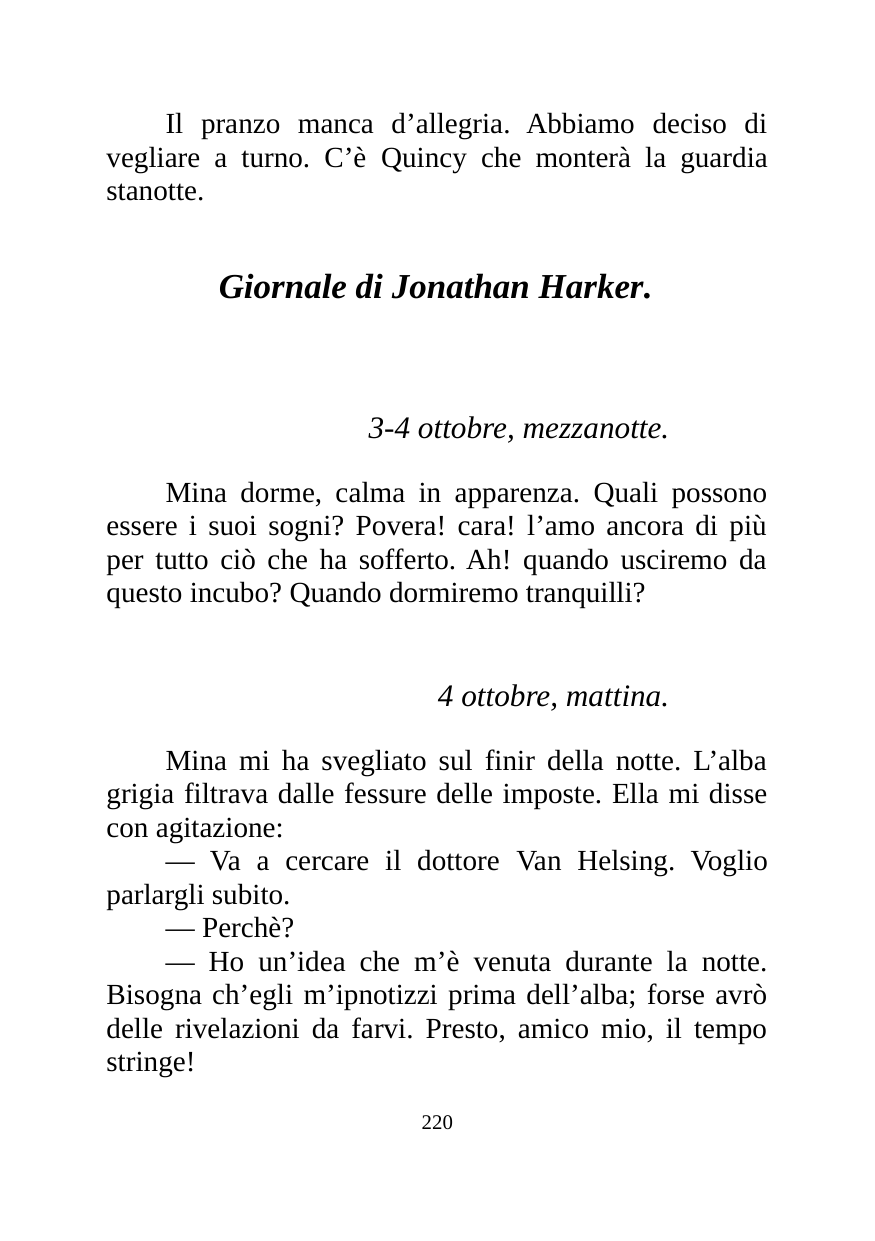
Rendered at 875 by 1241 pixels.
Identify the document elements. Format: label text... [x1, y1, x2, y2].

text — Ho un’idea che m’è venuta durante la notte. Bisogna ch’egli m’ipnotizzi prima dell’alba; forse avrò delle rivelazioni da farvi. Presto, amico mio, il tempo stringe! [106, 944, 768, 1078]
subtitle Giornale di Jonathan Harker. [106, 266, 768, 306]
text — Perchè? [106, 910, 768, 944]
text Mina dorme, calma in apparenza. Quali possono essere i suoi sogni? Povera! cara! l’amo ancora di più per tutto ciò che ha sofferto. Ah! quando usciremo da questo incubo? Quando dormiremo tranquilli? [106, 475, 768, 609]
text 4 ottobre, mattina. [106, 621, 768, 713]
text Il pranzo manca d’allegria. Abbiamo deciso di vegliare a turno. C’è Quincy che monterà la guardia stanotte. [106, 106, 768, 207]
text — Va a cercare il dottore Van Helsing. Voglio parlargli subito. [106, 843, 768, 910]
text 3-4 ottobre, mezzanotte. [106, 353, 768, 446]
text Mina mi ha svegliato sul finir della notte. L’alba grigia filtrava dalle fessure delle imposte. Ella mi disse con agitazione: [106, 743, 768, 843]
